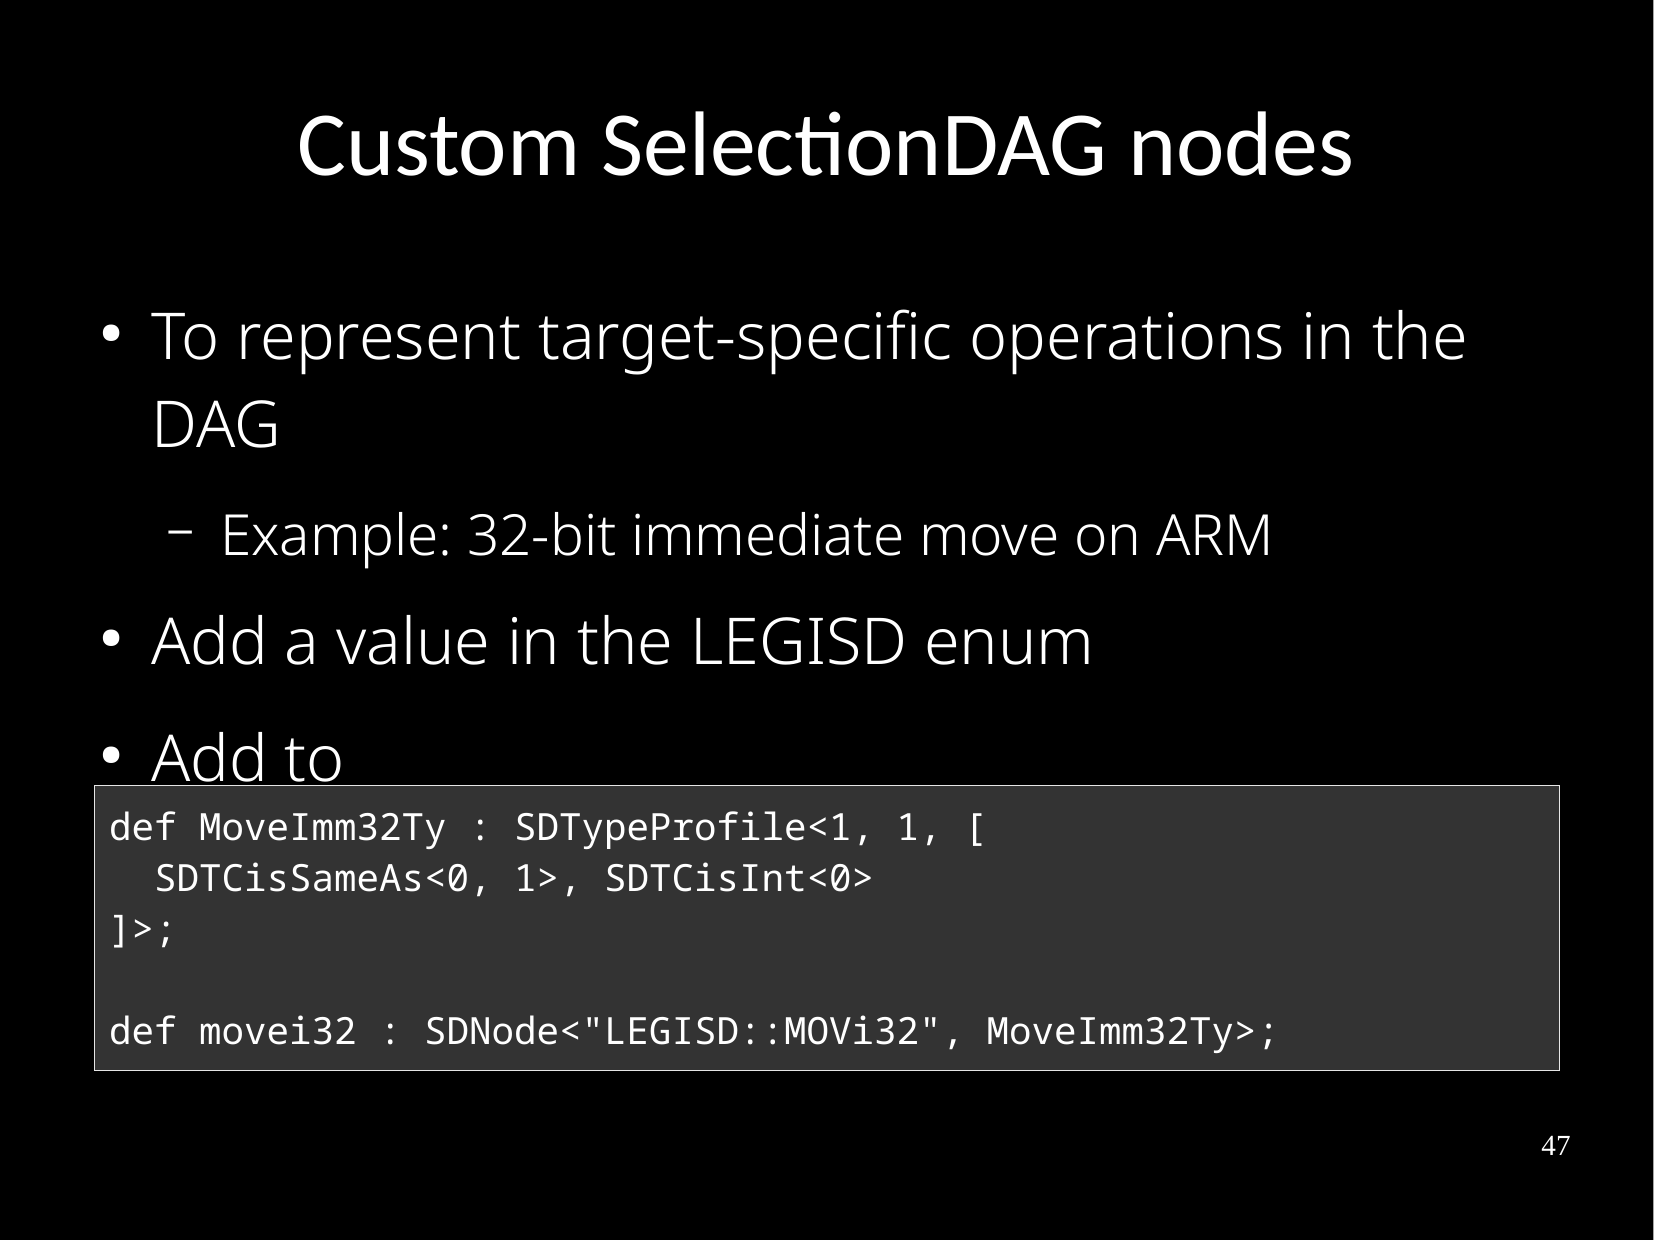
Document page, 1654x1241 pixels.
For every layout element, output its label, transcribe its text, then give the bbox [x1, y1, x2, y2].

text_box def MoveImm32Ty : SDTypeProfile<1, 1, [ SDTCisSameAs<0, 1>, SDTCisInt<0> ]>; def movei32 : SDNode<"LEGISD::MOVi32", MoveImm32Ty>; [94, 785, 1560, 1003]
title Custom SelectionDAG nodes [82, 49, 1571, 257]
list To represent target-specific operations in the DAG Example: 32-bit immediate move on ARM Add a value in the LEGISD enum Add to LEGTargetLowering::getTargetNodeName() Add TableGen node definition: [82, 290, 1571, 1010]
